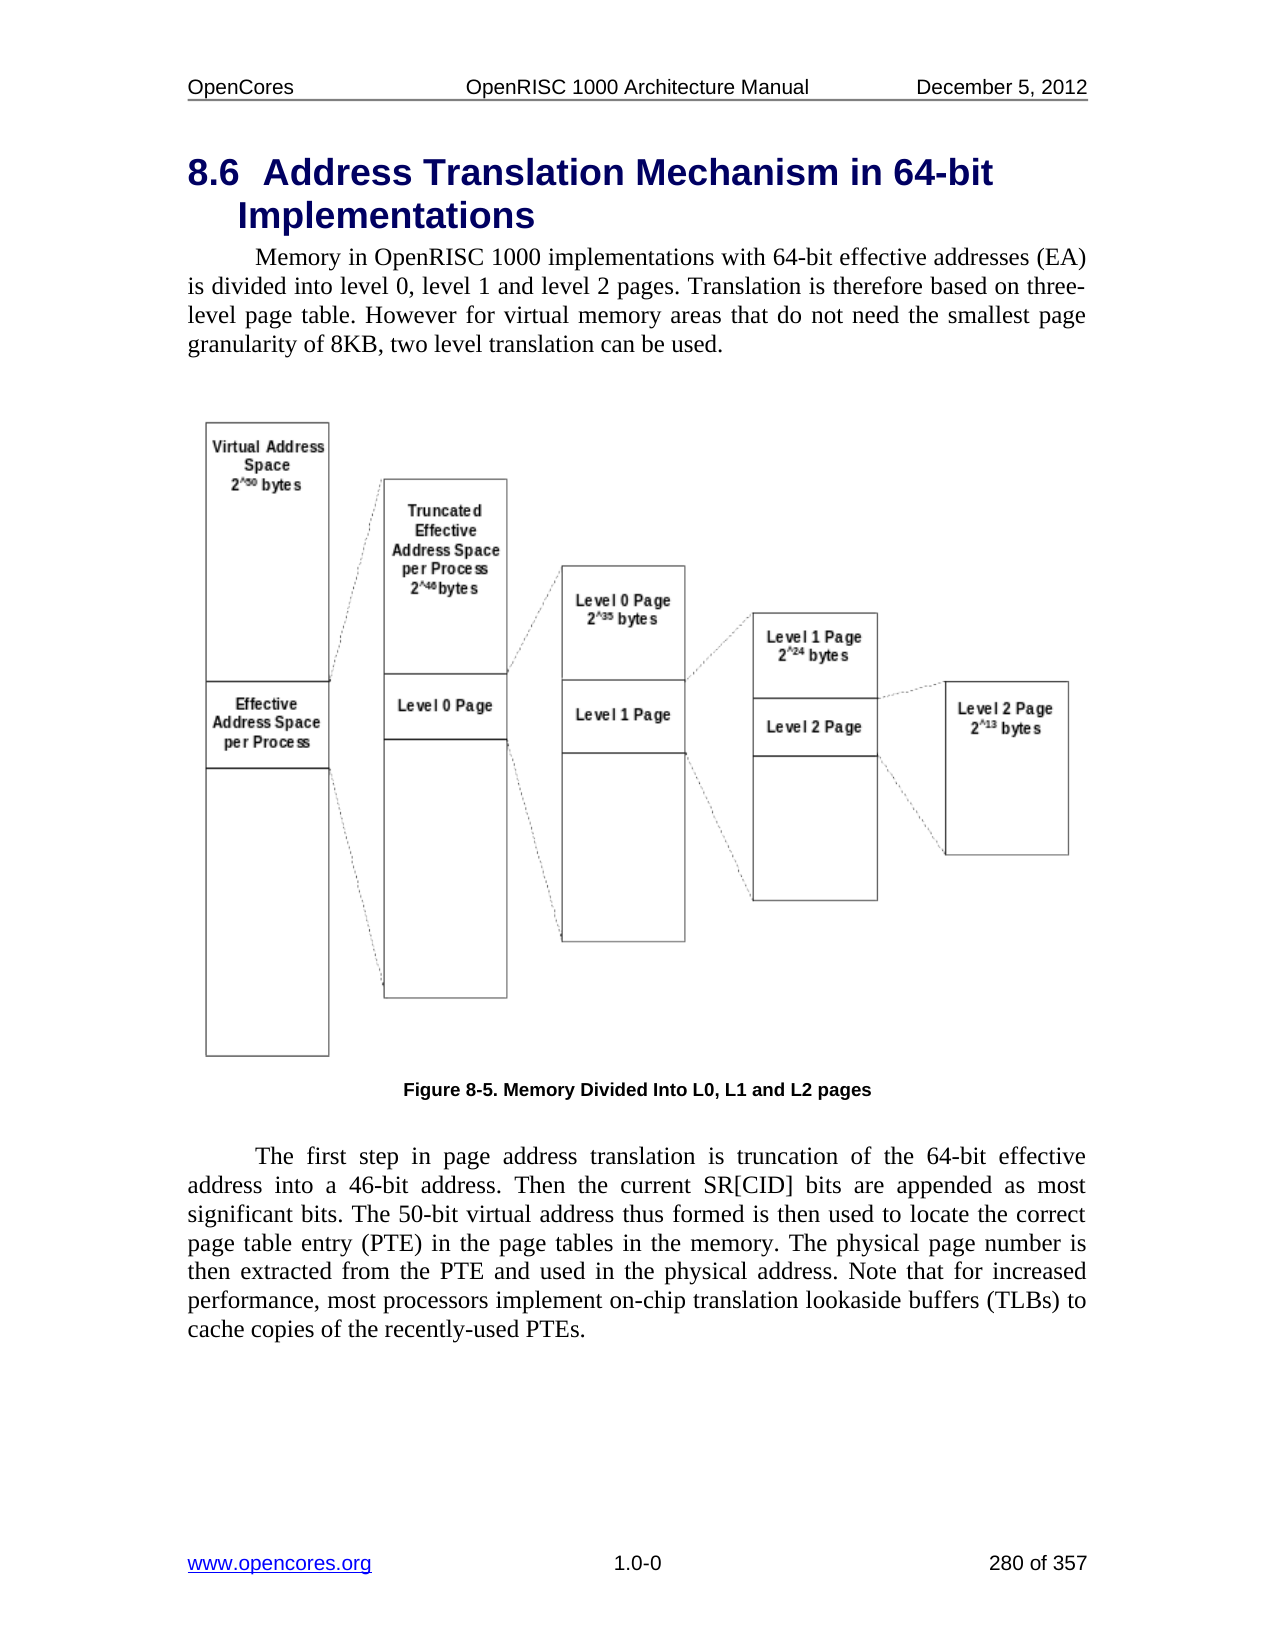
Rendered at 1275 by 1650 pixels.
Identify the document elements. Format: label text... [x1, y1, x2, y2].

text Figure 8-5. Memory Divided Into L0, L1 and L2 pages [187, 1078, 1087, 1100]
text Memory in OpenRISC 1000 implementations with 64-bit effective addresses (EA) is divided into level 0, level 1 and level 2 pages. Translation is therefore based on three-level page table. However for virtual memory areas that do not need the smallest page granularity of 8KB, two level translation can be used. [187, 242, 1087, 357]
text The first step in page address translation is truncation of the 64-bit effective address into a 46-bit address. Then the current SR[CID] bits are appended as most significant bits. The 50-bit virtual address thus formed is then used to locate the correct page table entry (PTE) in the page tables in the memory. The physical page number is then extracted from the PTE and used in the physical address. Note that for increased performance, most processors implement on-chip translation lookaside buffers (TLBs) to cache copies of the recently-used PTEs. [187, 1141, 1087, 1343]
subtitle Address Translation Mechanism in 64-bit Implementations [187, 150, 1087, 236]
